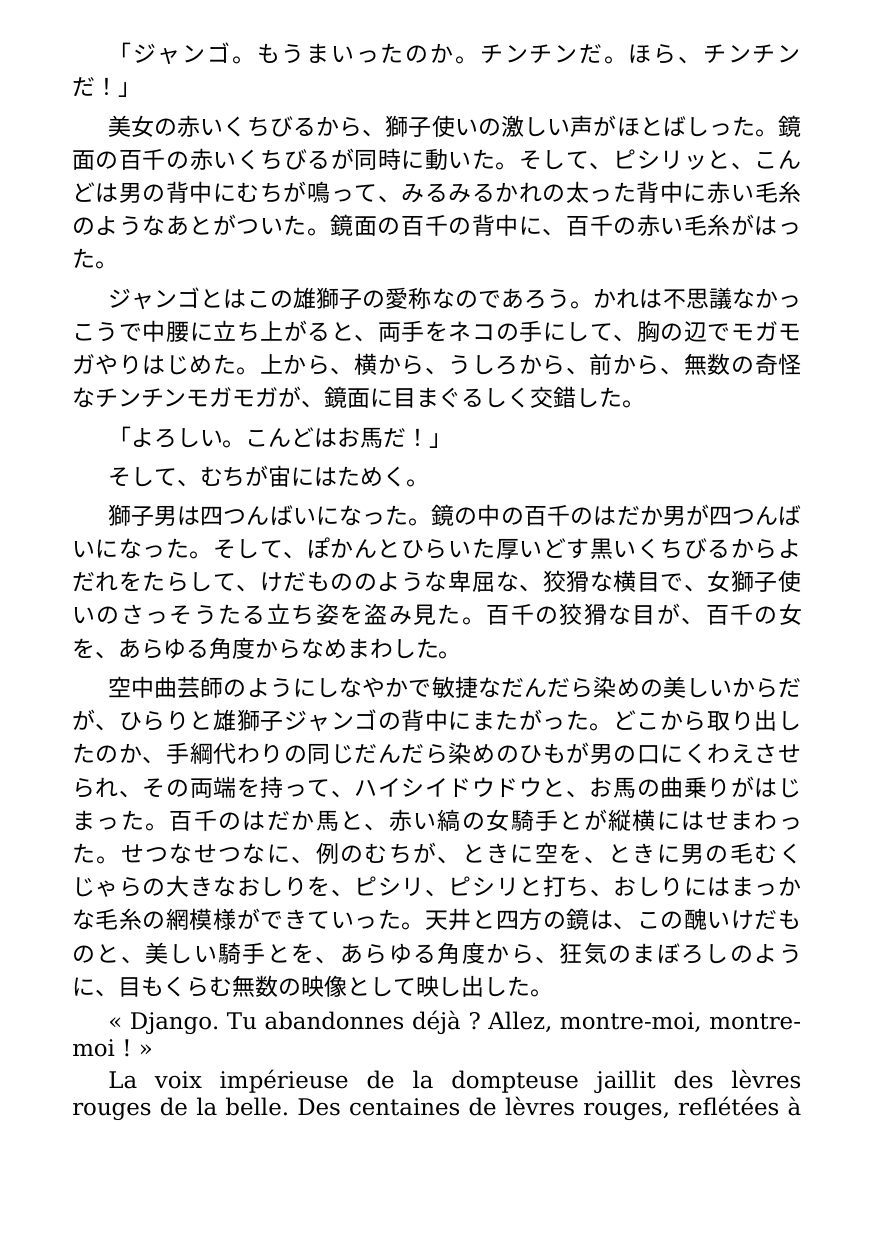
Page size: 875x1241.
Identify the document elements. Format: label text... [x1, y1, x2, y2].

text 獅子男は四つんばいになった。鏡の中の百千のはだか男が四つんばいになった。そして、ぽかんとひらいた厚いどす黒いくちびるからよだれをたらして、けだもののような卑屈な、狡猾な横目で、女獅子使いのさっそうたる立ち姿を盗み見た。百千の狡猾な目が、百千の女を、あらゆる角度からなめまわした。 [72, 498, 802, 664]
text « Django. Tu abandonnes déjà ? Allez, montre-moi, montre-moi ! » [72, 1008, 802, 1061]
text 空中曲芸師のようにしなやかで敏捷なだんだら染めの美しいからだが、ひらりと雄獅子ジャンゴの背中にまたがった。どこから取り出したのか、手綱代わりの同じだんだら染めのひもが男の口にくわえさせられ、その両端を持って、ハイシイドウドウと、お馬の曲乗りがはじまった。百千のはだか馬と、赤い縞の女騎手とが縦横にはせまわった。せつなせつなに、例のむちが、ときに空を、ときに男の毛むくじゃらの大きなおしりを、ピシリ、ピシリと打ち、おしりにはまっかな毛糸の網模様ができていった。天井と四方の鏡は、この醜いけだものと、美しい騎手とを、あらゆる角度から、狂気のまぼろしのように、目もくらむ無数の映像として映し出した。 [72, 670, 802, 1002]
text 「よろしい。こんどはお馬だ！」 [72, 419, 802, 453]
text 美女の赤いくちびるから、獅子使いの激しい声がほとばしった。鏡面の百千の赤いくちびるが同時に動いた。そして、ピシリッと、こんどは男の背中にむちが鳴って、みるみるかれの太った背中に赤い毛糸のようなあとがついた。鏡面の百千の背中に、百千の赤い毛糸がはった。 [72, 108, 802, 274]
text ジャンゴとはこの雄獅子の愛称なのであろう。かれは不思議なかっこうで中腰に立ち上がると、両手をネコの手にして、胸の辺でモガモガやりはじめた。上から、横から、うしろから、前から、無数の奇怪なチンチンモガモガが、鏡面に目まぐるしく交錯した。 [72, 281, 802, 413]
text 「ジャンゴ。もうまいったのか。チンチンだ。ほら、チンチンだ！」 [72, 36, 802, 102]
text そして、むちが宙にはためく。 [72, 458, 802, 492]
text La voix impérieuse de la dompteuse jaillit des lèvres rouges de la belle. Des centaines de lèvres rouges, reflétées à [72, 1067, 802, 1121]
